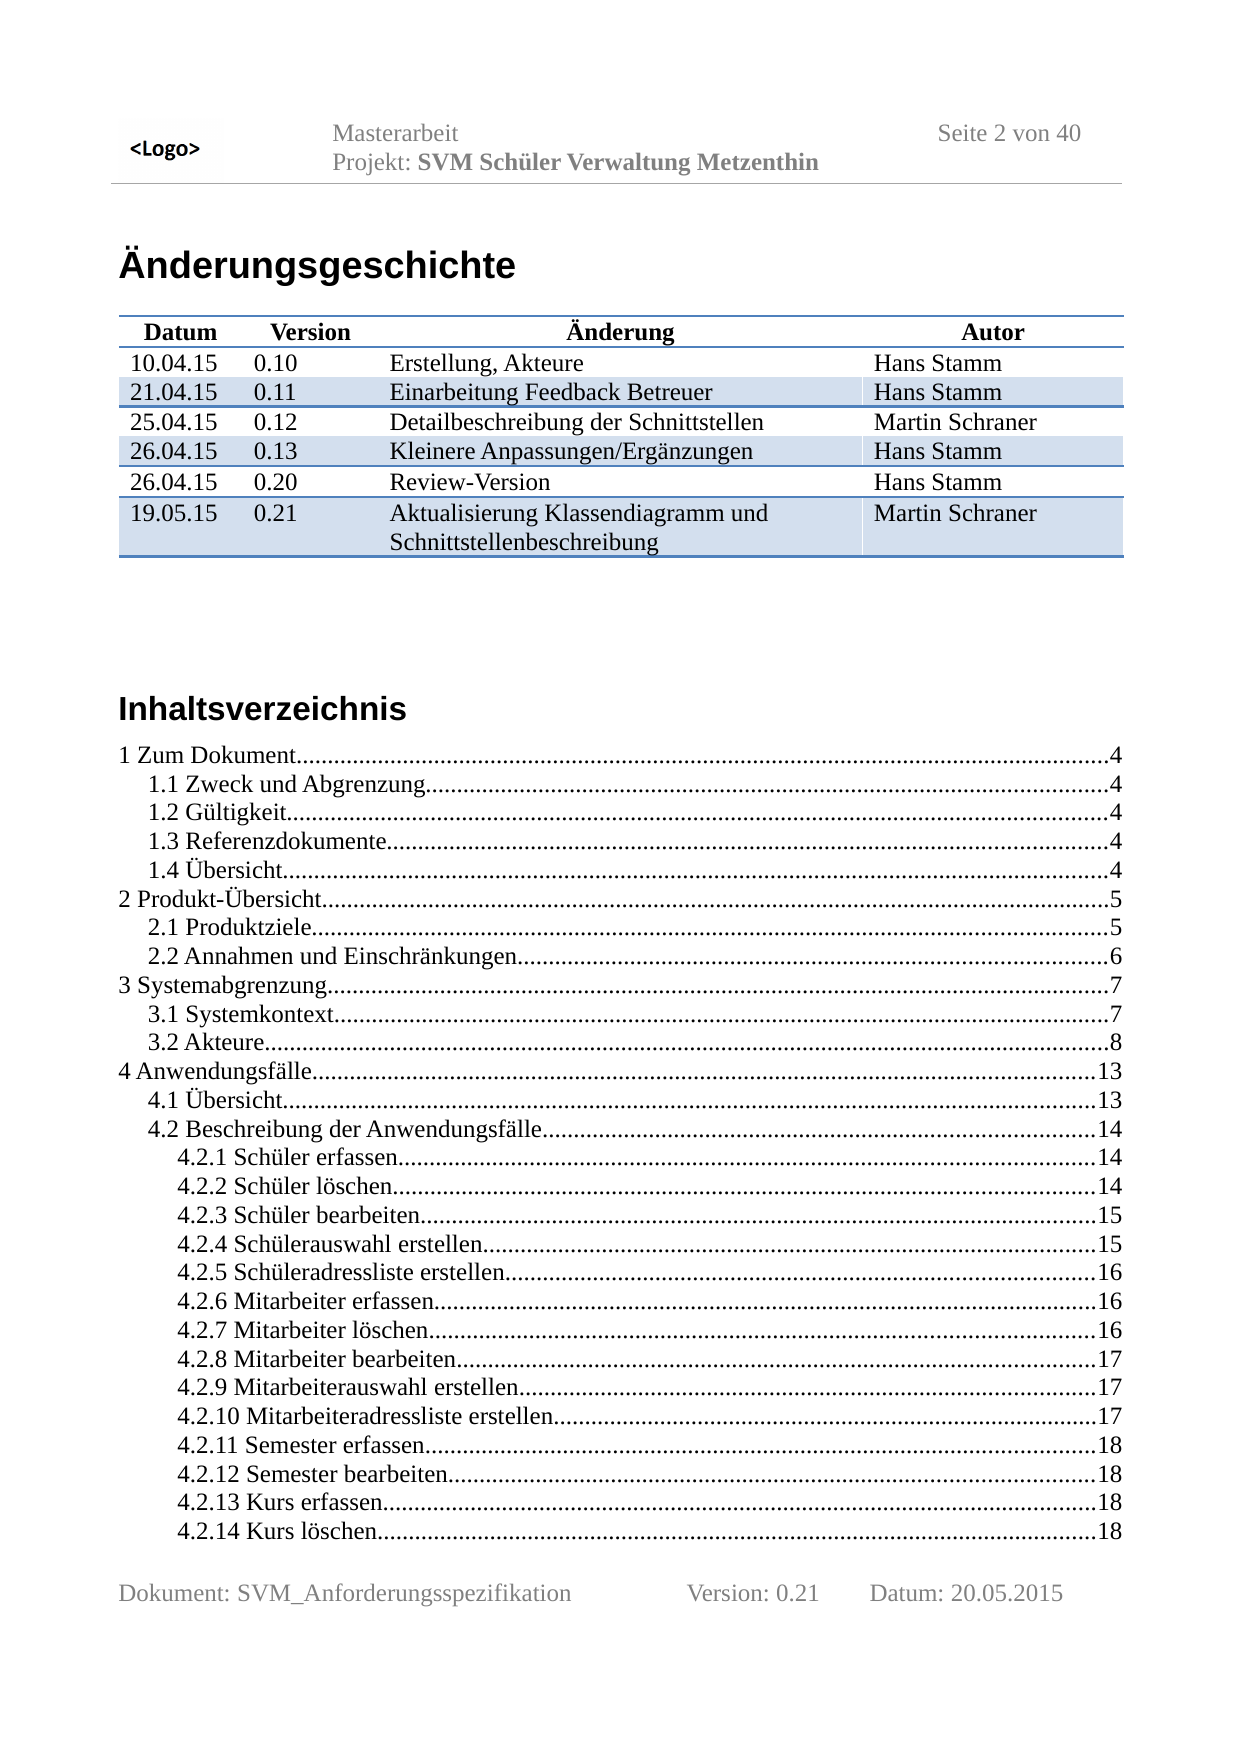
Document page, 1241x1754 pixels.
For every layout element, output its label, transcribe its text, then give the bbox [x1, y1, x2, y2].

text 4.2.3 Schüler bearbeiten 15 [177, 1200, 1122, 1229]
table_cell Erstellung, Akteure [378, 348, 862, 377]
text 2.2 Annahmen und Einschränkungen 6 [148, 941, 1122, 970]
text 4.2.11 Semester erfassen 18 [177, 1430, 1122, 1459]
table_cell Hans Stamm [863, 467, 1123, 496]
table_cell Aktualisierung Klassendiagramm und Schnittstellenbeschreibung [378, 498, 862, 555]
text 1.2 Gültigkeit 4 [148, 797, 1122, 826]
text 4.2.10 Mitarbeiteradressliste erstellen 17 [177, 1401, 1122, 1430]
table_cell 0.13 [242, 436, 378, 465]
table_cell 0.11 [242, 377, 378, 405]
table_cell 0.20 [242, 467, 378, 496]
text 1.1 Zweck und Abgrenzung 4 [148, 769, 1122, 797]
table_cell 19.05.15 [119, 498, 242, 555]
text 3.2 Akteure 8 [148, 1027, 1122, 1056]
table_cell 21.04.15 [119, 377, 242, 405]
text 4.2.4 Schülerauswahl erstellen 15 [177, 1229, 1122, 1257]
table_cell Hans Stamm [863, 377, 1123, 405]
table_cell 25.04.15 [119, 408, 242, 436]
text 4.2.13 Kurs erfassen 18 [177, 1487, 1122, 1516]
text 4.2 Beschreibung der Anwendungsfälle 14 [148, 1114, 1122, 1142]
text 4.2.5 Schüleradressliste erstellen 16 [177, 1257, 1122, 1286]
table_cell Einarbeitung Feedback Betreuer [378, 377, 862, 405]
table_cell Kleinere Anpassungen/Ergänzungen [378, 436, 862, 465]
text 4.1 Übersicht 13 [148, 1085, 1122, 1114]
table_cell 0.10 [242, 348, 378, 377]
text 4.2.8 Mitarbeiter bearbeiten 17 [177, 1344, 1122, 1372]
table_cell Hans Stamm [863, 436, 1123, 465]
text 1 Zum Dokument 4 [118, 740, 1122, 769]
picture [118, 118, 224, 183]
text Änderungsgeschichte [118, 242, 1122, 286]
text 4.2.1 Schüler erfassen 14 [177, 1142, 1122, 1171]
text 3 Systemabgrenzung 7 [118, 970, 1122, 999]
table_cell Martin Schraner [863, 408, 1123, 436]
table_cell Martin Schraner [863, 498, 1123, 555]
text 1.3 Referenzdokumente 4 [148, 826, 1122, 855]
text 4 Anwendungsfälle 13 [118, 1056, 1122, 1085]
table_cell Review-Version [378, 467, 862, 496]
text 3.1 Systemkontext 7 [148, 999, 1122, 1027]
text 2.1 Produktziele 5 [148, 912, 1122, 941]
table_header Version [242, 317, 378, 346]
table_cell 0.21 [242, 498, 378, 555]
table_cell 10.04.15 [119, 348, 242, 377]
text 1.4 Übersicht 4 [148, 855, 1122, 884]
table_cell 26.04.15 [119, 436, 242, 465]
text 4.2.7 Mitarbeiter löschen 16 [177, 1315, 1122, 1344]
table_header Änderung [378, 317, 862, 346]
subtitle Inhaltsverzeichnis [118, 689, 1122, 727]
text 4.2.2 Schüler löschen 14 [177, 1171, 1122, 1200]
text 4.2.9 Mitarbeiterauswahl erstellen 17 [177, 1372, 1122, 1401]
text 4.2.12 Semester bearbeiten 18 [177, 1459, 1122, 1487]
table_header Autor [863, 317, 1123, 346]
text 2 Produkt-Übersicht 5 [118, 884, 1122, 912]
table_cell 26.04.15 [119, 467, 242, 496]
text 4.2.6 Mitarbeiter erfassen 16 [177, 1286, 1122, 1315]
table_cell Detailbeschreibung der Schnittstellen [378, 408, 862, 436]
table_cell Hans Stamm [863, 348, 1123, 377]
text 4.2.14 Kurs löschen 18 [177, 1516, 1122, 1545]
table_cell 0.12 [242, 408, 378, 436]
table_header Datum [119, 317, 242, 346]
